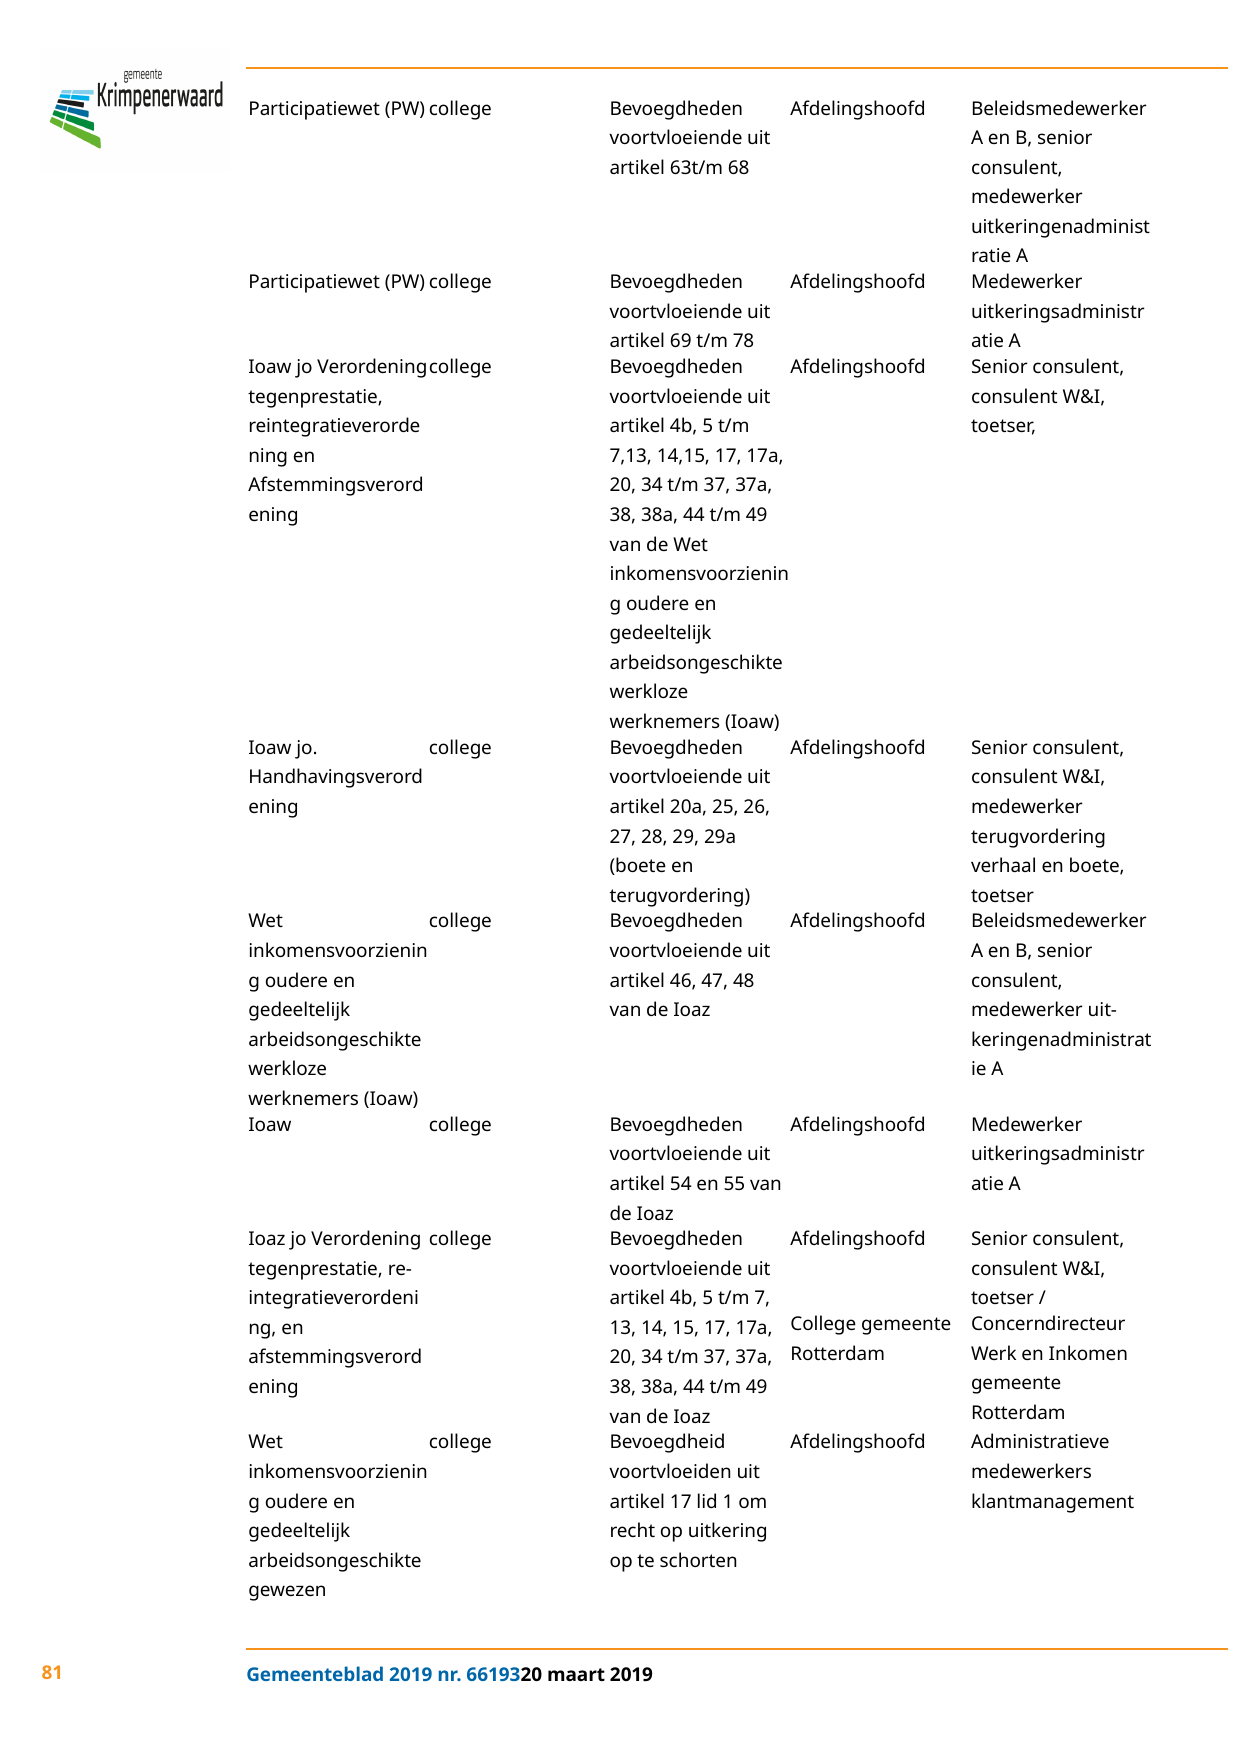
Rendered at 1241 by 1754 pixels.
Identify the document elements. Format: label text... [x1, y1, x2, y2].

table_cell college [429, 353, 609, 734]
table_cell Afdelingshoofd [790, 353, 971, 734]
table_cell Wet inkomensvoorziening oudere en gedeeltelijk arbeidsongeschikte werkloze werknemers (Ioaw) [248, 908, 429, 1111]
table_cell Senior consulent, consulent W&I, toetser, [971, 353, 1152, 734]
table_cell Afdelingshoofd [790, 1111, 971, 1225]
table_cell Senior consulent, consulent W&I, medewerker terugvordering verhaal en boete, toetser [971, 734, 1152, 908]
table_cell Bevoegdheid voortvloeiden uit artikel 17 lid 1 om recht op uitkering op te schorten [609, 1429, 790, 1602]
table_cell Ioaw jo Verordening tegenprestatie, reintegratieverordening en Afstemmingsverordening [248, 353, 429, 734]
table_cell college [429, 1429, 609, 1602]
table_cell Beleidsmedewerker A en B, senior consulent, medewerker uit- keringenadministratie A [971, 908, 1152, 1111]
picture [41, 47, 231, 172]
table_cell Concerndirecteur Werk en Inkomen gemeente Rotterdam [971, 1310, 1152, 1429]
table_cell Medewerker uitkeringsadministratie A [971, 1111, 1152, 1225]
table_cell Ioaw jo. Handhavingsverordening [248, 734, 429, 908]
table_cell Ioaw [248, 1111, 429, 1225]
table_cell Afdelingshoofd [790, 1429, 971, 1602]
table_cell Afdelingshoofd [790, 734, 971, 908]
table_cell Senior consulent, consulent W&I, toetser / [971, 1225, 1152, 1310]
table_cell Medewerker uitkeringsadministratie A [971, 269, 1152, 353]
table_cell college [429, 269, 609, 353]
table_cell college [429, 734, 609, 908]
table_cell Ioaz jo Verordening tegenprestatie, re-integratieverordening, en afstemmingsverordening [248, 1225, 429, 1429]
table_cell Beleidsmedewerker A en B, senior consulent, medewerker uitkeringenadministratie A [971, 95, 1152, 268]
table_cell Bevoegdheden voortvloeiende uit artikel 46, 47, 48 van de Ioaz [609, 908, 790, 1111]
table_cell college [429, 95, 609, 268]
table_cell Bevoegdheden voortvloeiende uit artikel 4b, 5 t/m 7, 13, 14, 15, 17, 17a, 20, 34 t/m 37, 37a, 38, 38a, 44 t/m 49 van de Ioaz [609, 1225, 790, 1429]
table_cell Participatiewet (PW) [248, 269, 429, 353]
table_cell Participatiewet (PW) [248, 95, 429, 268]
table_cell Afdelingshoofd [790, 1225, 971, 1310]
table_cell College gemeente Rotterdam [790, 1310, 971, 1429]
table_cell Bevoegdheden voortvloeiende uit artikel 54 en 55 van de Ioaz [609, 1111, 790, 1225]
table_cell Afdelingshoofd [790, 908, 971, 1111]
table_cell Wet inkomensvoorziening oudere en gedeeltelijk arbeidsongeschikte gewezen [248, 1429, 429, 1602]
table_cell college [429, 1111, 609, 1225]
table_cell Bevoegdheden voortvloeiende uit artikel 69 t/m 78 [609, 269, 790, 353]
table_cell college [429, 1225, 609, 1429]
table_cell Afdelingshoofd [790, 95, 971, 268]
table_cell college [429, 908, 609, 1111]
table_cell Afdelingshoofd [790, 269, 971, 353]
table_cell Bevoegdheden voortvloeiende uit artikel 20a, 25, 26, 27, 28, 29, 29a (boete en terugvordering) [609, 734, 790, 908]
table_cell Bevoegdheden voortvloeiende uit artikel 4b, 5 t/m 7,13, 14,15, 17, 17a, 20, 34 t/m 37, 37a, 38, 38a, 44 t/m 49 van de Wet inkomensvoorziening oudere en gedeeltelijk arbeidsongeschikte werkloze werknemers (Ioaw) [609, 353, 790, 734]
table_cell Administratieve medewerkers klantmanagement [971, 1429, 1152, 1602]
table_cell Bevoegdheden voortvloeiende uit artikel 63t/m 68 [609, 95, 790, 268]
